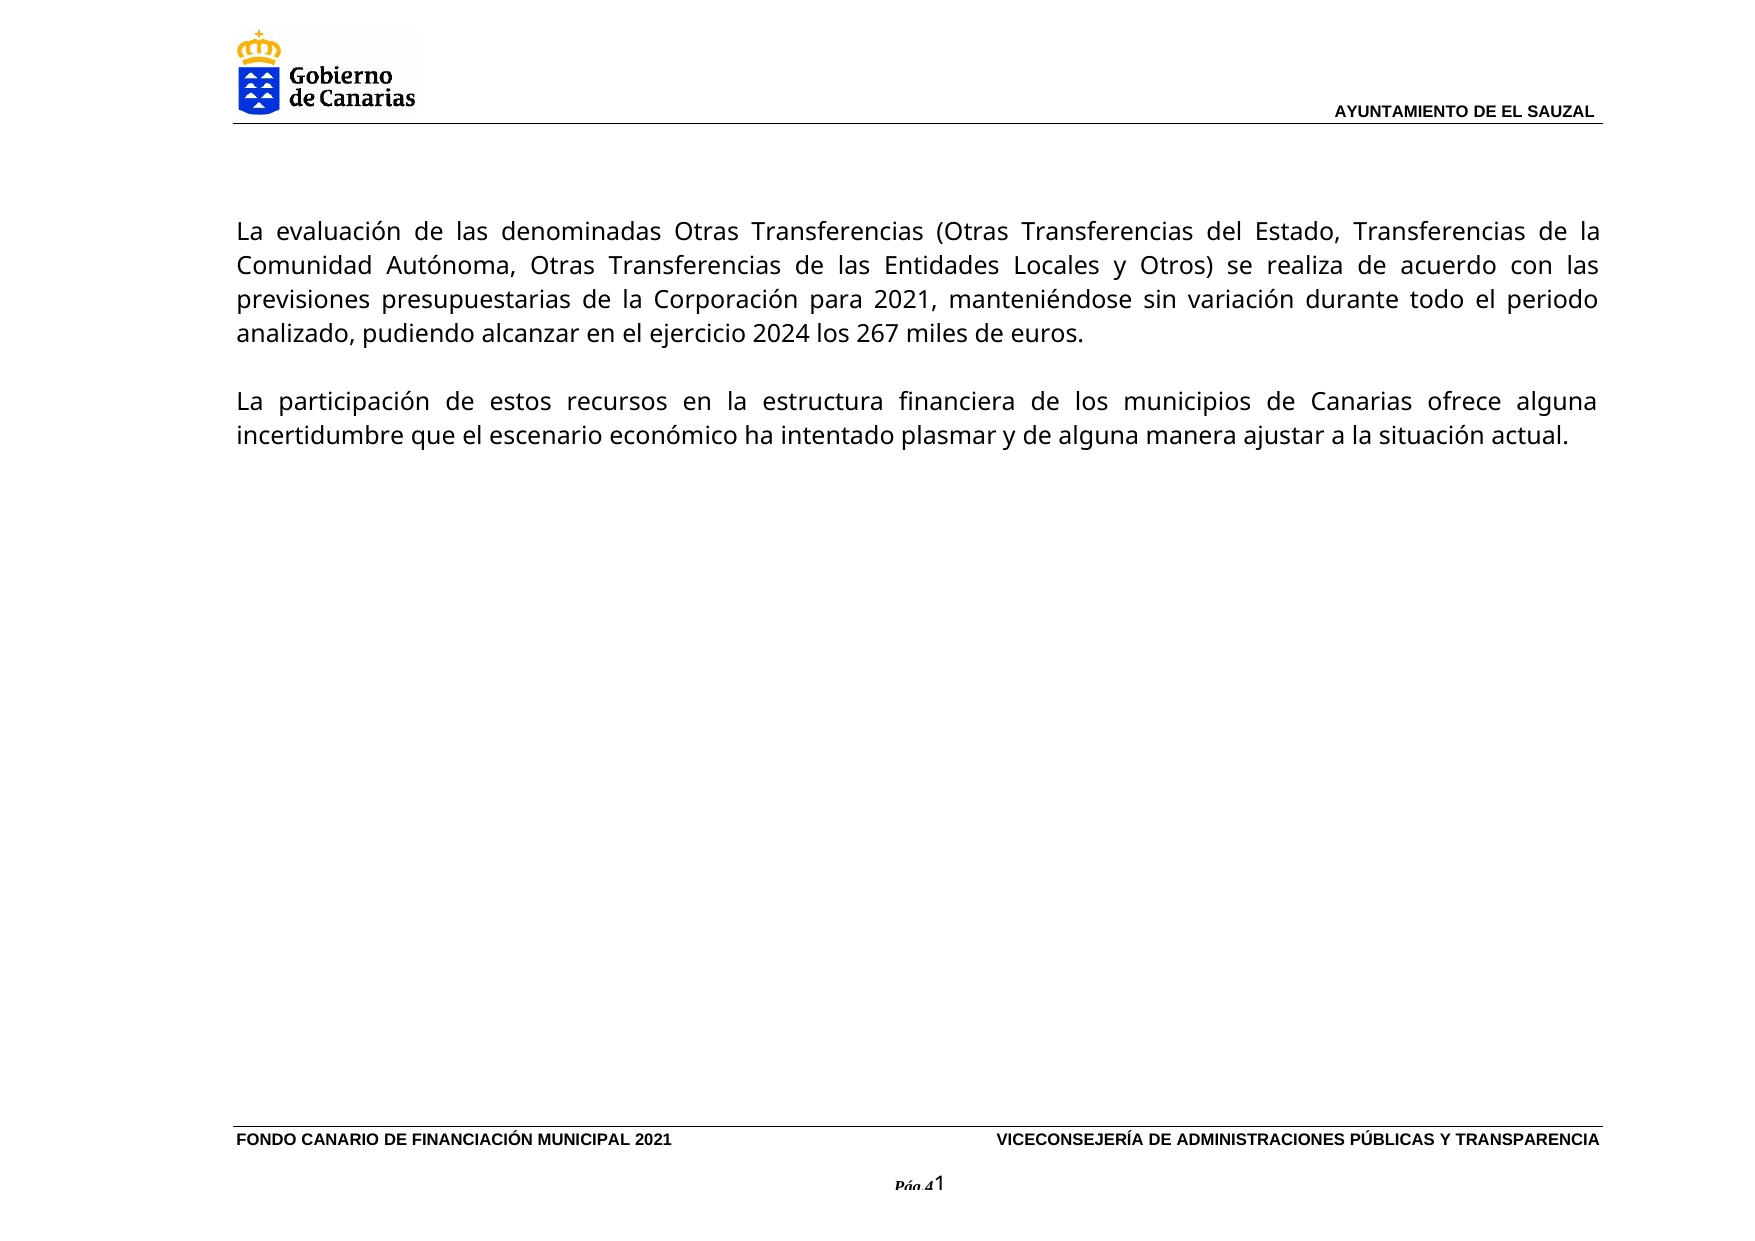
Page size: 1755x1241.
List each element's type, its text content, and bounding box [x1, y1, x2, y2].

text La evaluación de las denominadas Otras Transferencias (Otras Transferencias del Estado, Transferencias de la Comunidad Autónoma, Otras Transferencias de las Entidades Locales y Otros) se realiza de acuerdo con las previsiones presupuestarias de la Corporación para 2021, manteniéndose sin variación durante todo el periodo analizado, pudiendo alcanzar en el ejercicio 2024 los 267 miles de euros. [236, 213, 1600, 350]
text La participación de estos recursos en la estructura financiera de los municipios de Canarias ofrece alguna incertidumbre que el escenario económico ha intentado plasmar y de alguna manera ajustar a la situación actual. [236, 384, 1600, 452]
